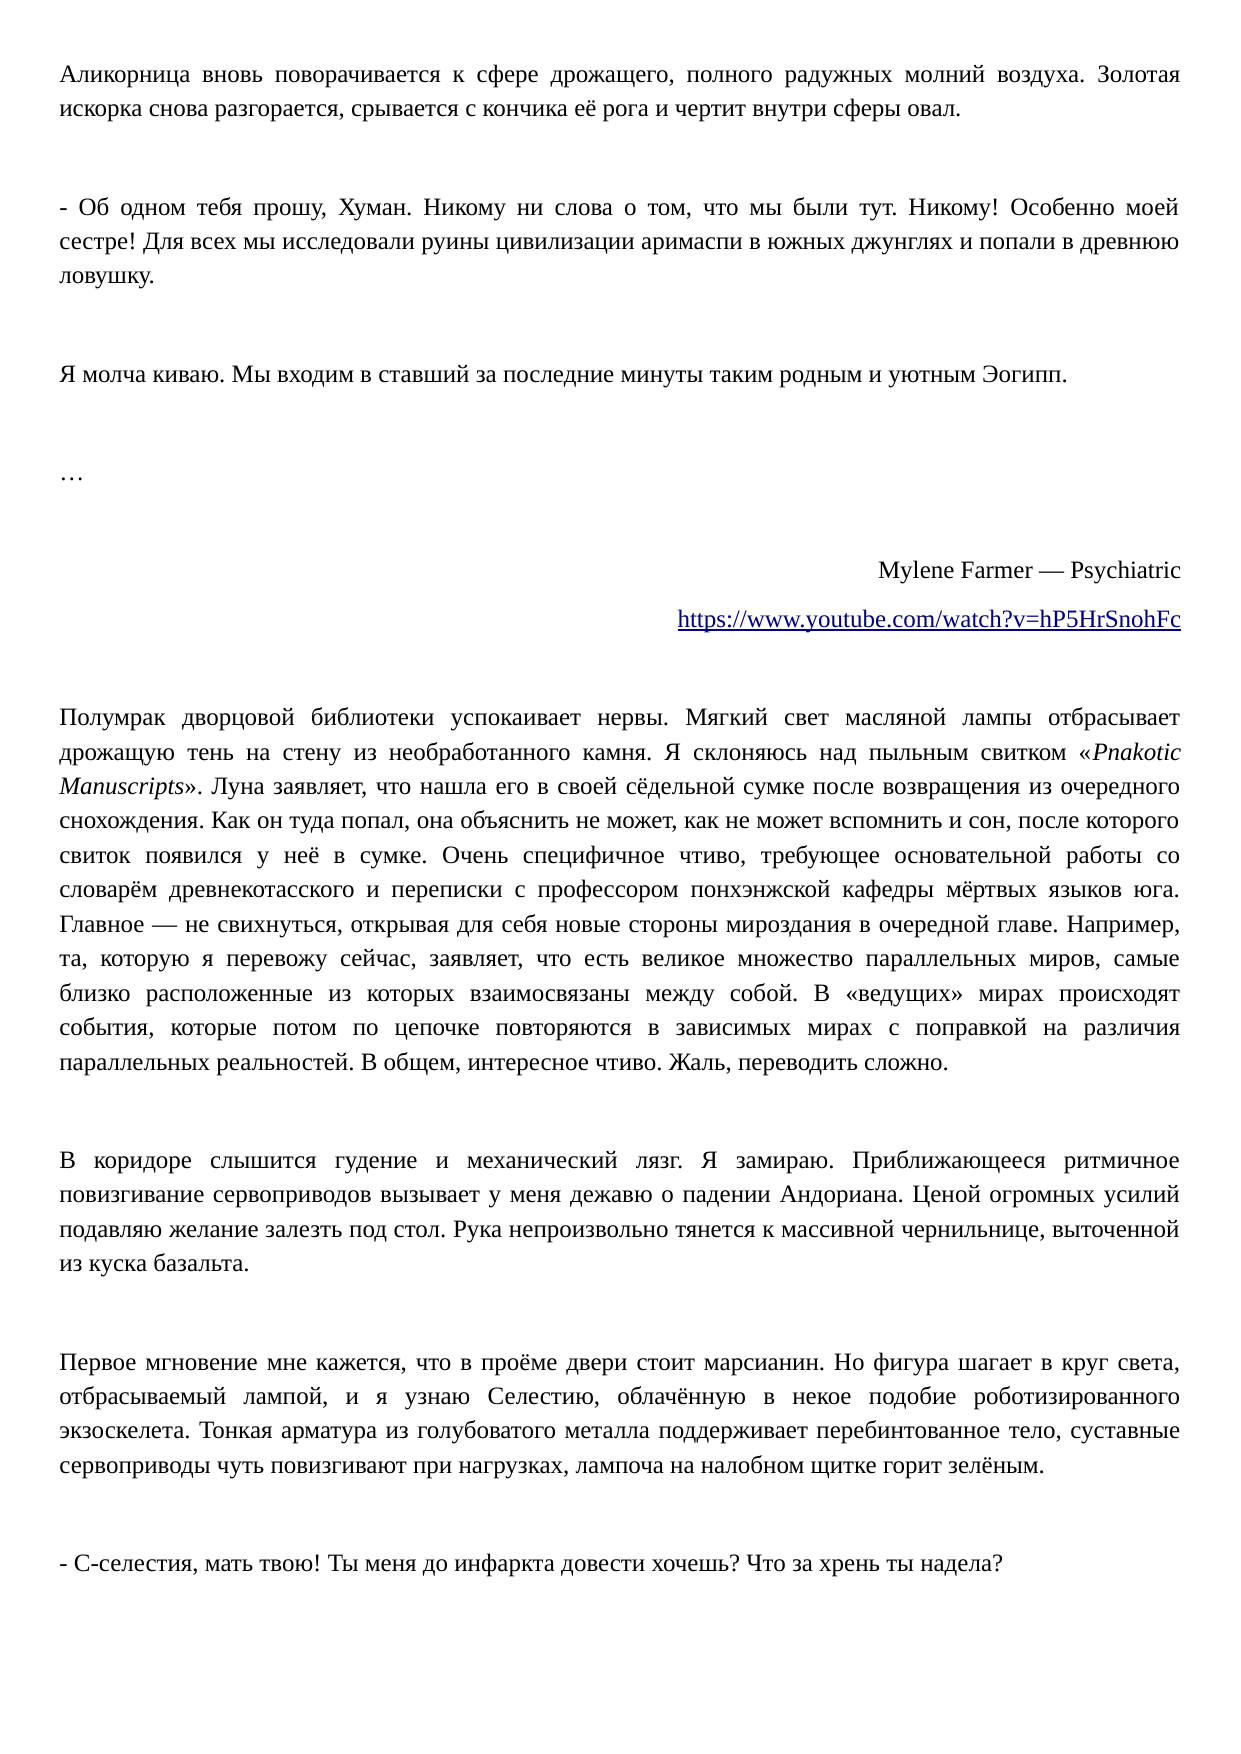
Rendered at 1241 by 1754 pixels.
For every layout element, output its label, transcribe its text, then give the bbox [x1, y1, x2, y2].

text … [59, 457, 1181, 486]
text Первое мгновение мне кажется, что в проёме двери стоит марсианин. Но фигура шагает в круг света, отбрасываемый лампой, и я узнаю Селестию, облачённую в некое подобие роботизированного экзоскелета. Тонкая арматура из голубоватого металла поддерживает перебинтованное тело, суставные сервоприводы чуть повизгивают при нагрузках, лампоча на налобном щитке горит зелёным. [59, 1347, 1181, 1479]
text Mylene Farmer — Psychiatric [59, 555, 1181, 584]
text - С-селестия, мать твою! Ты меня до инфаркта довести хочешь? Что за хрень ты надела? [59, 1548, 1181, 1577]
text Я молча киваю. Мы входим в ставший за последние минуты таким родным и уютным Эогипп. [59, 359, 1181, 387]
text Аликорница вновь поворачивается к сфере дрожащего, полного радужных молний воздуха. Золотая искорка снова разгорается, срывается с кончика её рога и чертит внутри сферы овал. [59, 59, 1181, 122]
text Полумрак дворцовой библиотеки успокаивает нервы. Мягкий свет масляной лампы отбрасывает дрожащую тень на стену из необработанного камня. Я склоняюсь над пыльным свитком «Pnakotic Manuscripts». Луна заявляет, что нашла его в своей сёдельной сумке после возвращения из очередного снохождения. Как он туда попал, она объяснить не может, как не может вспомнить и сон, после которого свиток появился у неё в сумке. Очень специфичное чтиво, требующее основательной работы со словарём древнекотасского и переписки с профессором понхэнжской кафедры мёртвых языков юга. Главное — не свихнуться, открывая для себя новые стороны мироздания в очередной главе. Например, та, которую я перевожу сейчас, заявляет, что есть великое множество параллельных миров, самые близко расположенные из которых взаимосвязаны между собой. В «ведущих» мирах происходят события, которые потом по цепочке повторяются в зависимых мирах с поправкой на различия параллельных реальностей. В общем, интересное чтиво. Жаль, переводить сложно. [59, 702, 1181, 1076]
text https://www.youtube.com/watch?v=hP5HrSnohFc [59, 604, 1181, 633]
text - Об одном тебя прошу, Хуман. Никому ни слова о том, что мы были тут. Никому! Особенно моей сестре! Для всех мы исследовали руины цивилизации аримаспи в южных джунглях и попали в древнюю ловушку. [59, 192, 1181, 289]
text В коридоре слышится гудение и механический лязг. Я замираю. Приближающееся ритмичное повизгивание сервоприводов вызывает у меня дежавю о падении Андориана. Ценой огромных усилий подавляю желание залезть под стол. Рука непроизвольно тянется к массивной чернильнице, выточенной из куска базальта. [59, 1145, 1181, 1277]
